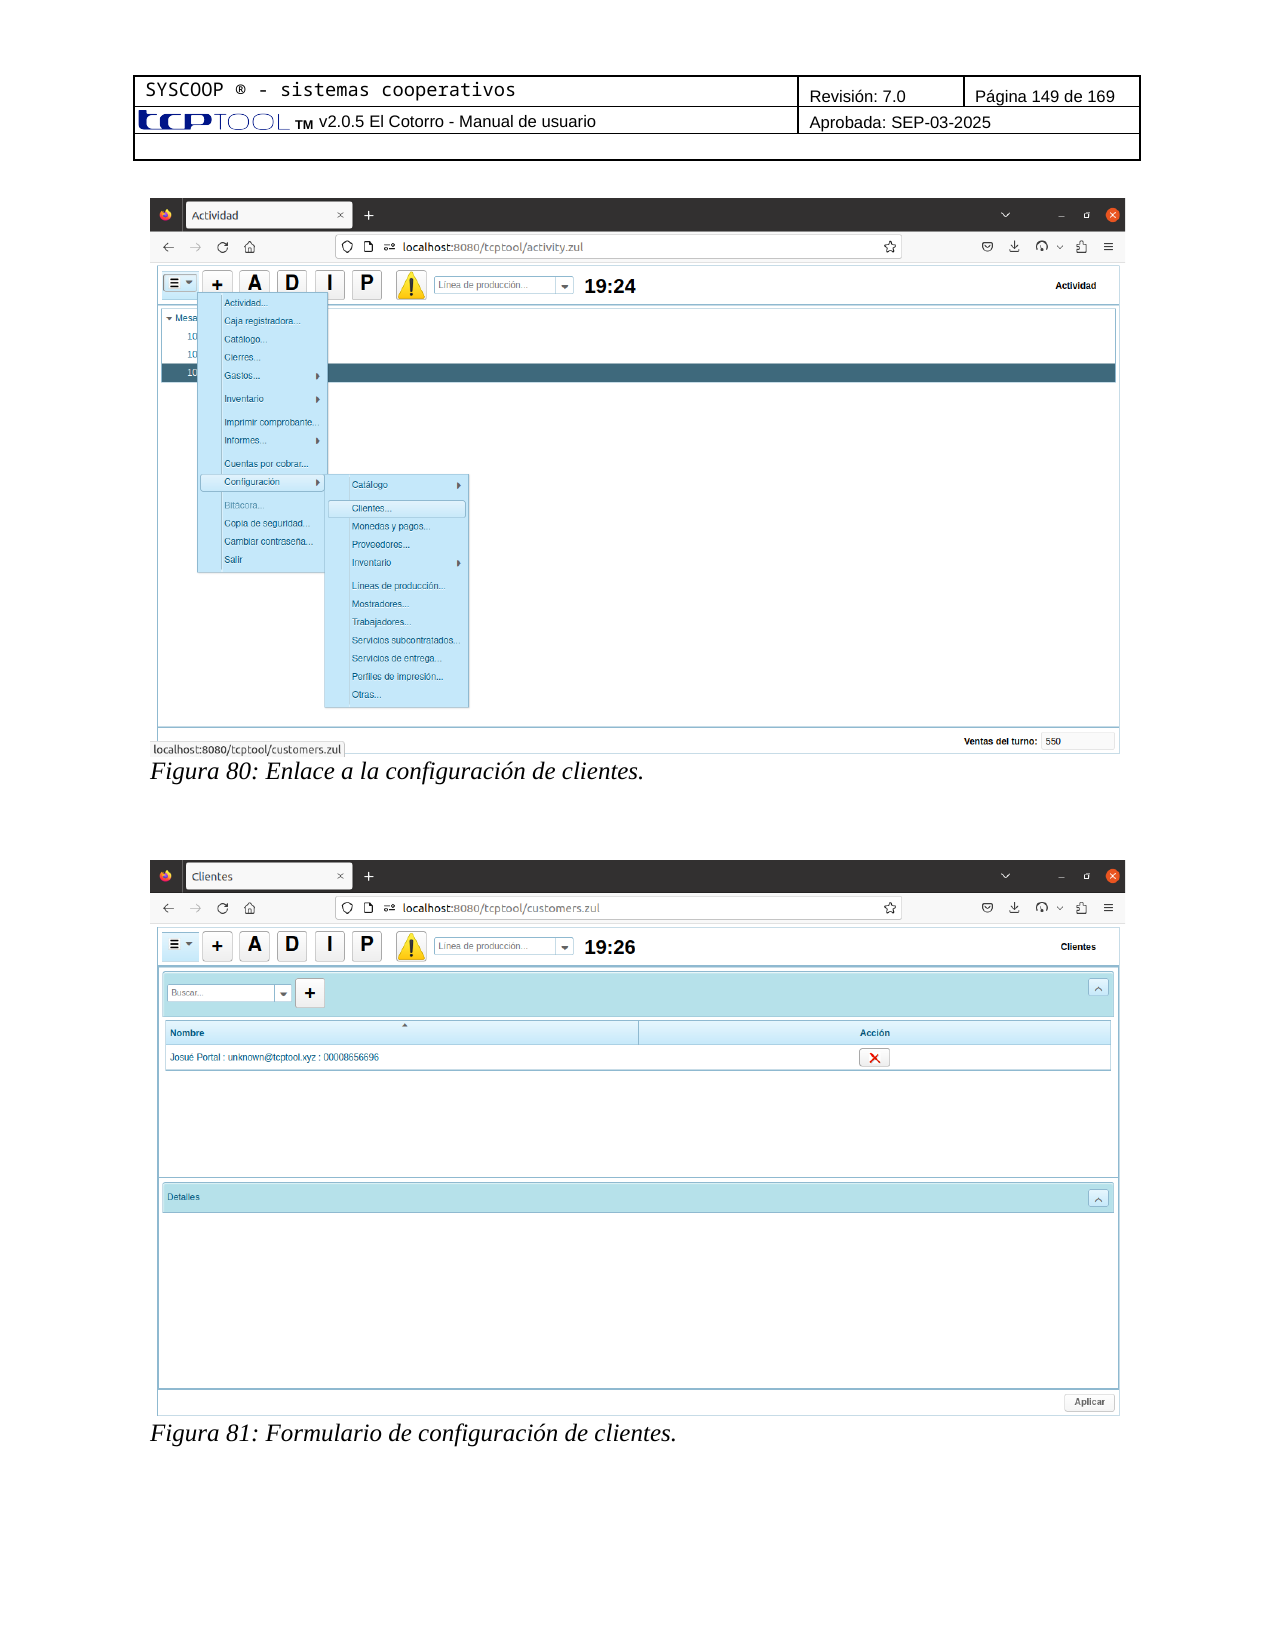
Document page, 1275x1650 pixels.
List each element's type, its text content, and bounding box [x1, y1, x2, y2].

text Figura 81: Formulario de configuración de clientes. [150, 1419, 1125, 1447]
text Figura 80: Enlace a la configuración de clientes. [150, 757, 1125, 785]
picture [150, 198, 1125, 757]
picture [138, 110, 290, 130]
picture [150, 860, 1125, 1419]
